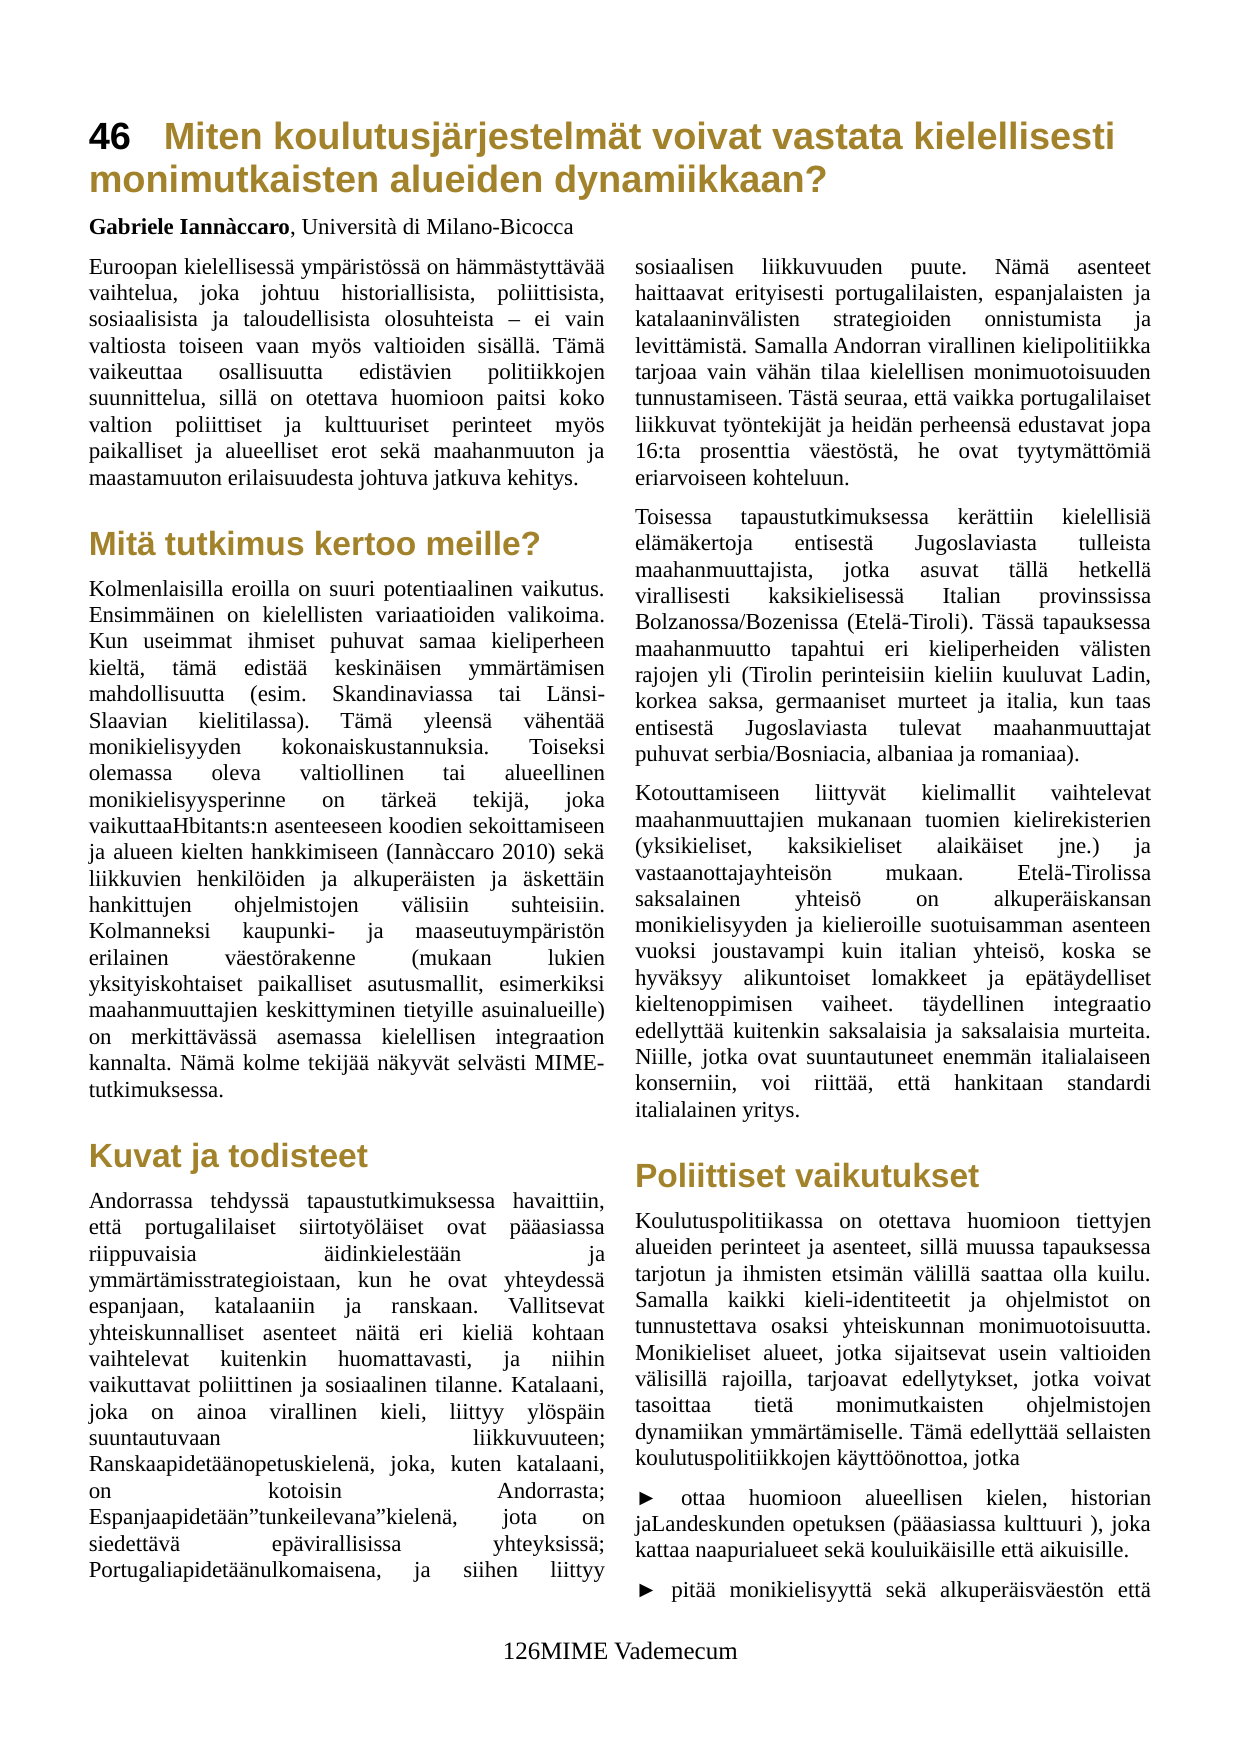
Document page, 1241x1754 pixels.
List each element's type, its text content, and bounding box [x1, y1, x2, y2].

subtitle Kuvat ja todisteet [88, 1136, 605, 1174]
text Andorrassa tehdyssä tapaustutkimuksessa havaittiin, että portugalilaiset siirtotyöläiset ovat pääasiassa riippuvaisia äidinkielestään ja ymmärtämisstrategioistaan, kun he ovat yhteydessä espanjaan, katalaaniin ja ranskaan. Vallitsevat yhteiskunnalliset asenteet näitä eri kieliä kohtaan vaihtelevat kuitenkin huomattavasti, ja niihin vaikuttavat poliittinen ja sosiaalinen tilanne. Katalaani, joka on ainoa virallinen kieli, liittyy ylöspäin suuntautuvaan liikkuvuuteen; Ranskaapidetäänopetuskielenä, joka, kuten katalaani, on kotoisin Andorrasta; Espanjaapidetään”tunkeilevana”kielenä, jota on siedettävä epävirallisissa yhteyksissä; Portugaliapidetäänulkomaisena, ja siihen liittyy [88, 1187, 605, 1582]
text Euroopan kielellisessä ympäristössä on hämmästyttävää vaihtelua, joka johtuu historiallisista, poliittisista, sosiaalisista ja taloudellisista olosuhteista – ei vain valtiosta toiseen vaan myös valtioiden sisällä. Tämä vaikeuttaa osallisuutta edistävien politiikkojen suunnittelua, sillä on otettava huomioon paitsi koko valtion poliittiset ja kulttuuriset perinteet myös paikalliset ja alueelliset erot sekä maahanmuuton ja maastamuuton erilaisuudesta johtuva jatkuva kehitys. [88, 253, 605, 490]
text ► pitää monikielisyyttä sekä alkuperäisväestön että [635, 1576, 1152, 1602]
text Koulutuspolitiikassa on otettava huomioon tiettyjen alueiden perinteet ja asenteet, sillä muussa tapauksessa tarjotun ja ihmisten etsimän välillä saattaa olla kuilu. Samalla kaikki kieli-identiteetit ja ohjelmistot on tunnustettava osaksi yhteiskunnan monimuotoisuutta. Monikieliset alueet, jotka sijaitsevat usein valtioiden välisillä rajoilla, tarjoavat edellytykset, jotka voivat tasoittaa tietä monimutkaisten ohjelmistojen dynamiikan ymmärtämiselle. Tämä edellyttää sellaisten koulutuspolitiikkojen käyttöönottoa, jotka [635, 1207, 1152, 1471]
subtitle Mitä tutkimus kertoo meille? [88, 524, 605, 562]
subtitle Miten koulutusjärjestelmät voivat vastata kielellisesti monimutkaisten alueiden dynamiikkaan? [88, 113, 1152, 201]
text Kotouttamiseen liittyvät kielimallit vaihtelevat maahanmuuttajien mukanaan tuomien kielirekisterien (yksikieliset, kaksikieliset alaikäiset jne.) ja vastaanottajayhteisön mukaan. Etelä-Tirolissa saksalainen yhteisö on alkuperäiskansan monikielisyyden ja kielieroille suotuisamman asenteen vuoksi joustavampi kuin italian yhteisö, koska se hyväksyy alikuntoiset lomakkeet ja epätäydelliset kieltenoppimisen vaiheet. täydellinen integraatio edellyttää kuitenkin saksalaisia ja saksalaisia murteita. Niille, jotka ovat suuntautuneet enemmän italialaiseen konserniin, voi riittää, että hankitaan standardi italialainen yritys. [635, 779, 1152, 1122]
text Toisessa tapaustutkimuksessa kerättiin kielellisiä elämäkertoja entisestä Jugoslaviasta tulleista maahanmuuttajista, jotka asuvat tällä hetkellä virallisesti kaksikielisessä Italian provinssissa Bolzanossa/Bozenissa (Etelä-Tiroli). Tässä tapauksessa maahanmuutto tapahtui eri kieliperheiden välisten rajojen yli (Tirolin perinteisiin kieliin kuuluvat Ladin, korkea saksa, germaaniset murteet ja italia, kun taas entisestä Jugoslaviasta tulevat maahanmuuttajat puhuvat serbia/Bosniacia, albaniaa ja romaniaa). [635, 503, 1152, 766]
text ► ottaa huomioon alueellisen kielen, historian jaLandeskunden opetuksen (pääasiassa kulttuuri ), joka kattaa naapurialueet sekä kouluikäisille että aikuisille. [635, 1484, 1152, 1563]
text Gabriele Iannàccaro, Università di Milano-Bicocca [88, 213, 1152, 240]
subtitle Poliittiset vaikutukset [635, 1156, 1152, 1194]
text sosiaalisen liikkuvuuden puute. Nämä asenteet haittaavat erityisesti portugalilaisten, espanjalaisten ja katalaaninvälisten strategioiden onnistumista ja levittämistä. Samalla Andorran virallinen kielipolitiikka tarjoaa vain vähän tilaa kielellisen monimuotoisuuden tunnustamiseen. Tästä seuraa, että vaikka portugalilaiset liikkuvat työntekijät ja heidän perheensä edustavat jopa 16:ta prosenttia väestöstä, he ovat tyytymättömiä eriarvoiseen kohteluun. [635, 253, 1152, 490]
text Kolmenlaisilla eroilla on suuri potentiaalinen vaikutus. Ensimmäinen on kielellisten variaatioiden valikoima. Kun useimmat ihmiset puhuvat samaa kieliperheen kieltä, tämä edistää keskinäisen ymmärtämisen mahdollisuutta (esim. Skandinaviassa tai Länsi-Slaavian kielitilassa). Tämä yleensä vähentää monikielisyyden kokonaiskustannuksia. Toiseksi olemassa oleva valtiollinen tai alueellinen monikielisyysperinne on tärkeä tekijä, joka vaikuttaaHbitants:n asenteeseen koodien sekoittamiseen ja alueen kielten hankkimiseen (Iannàccaro 2010) sekä liikkuvien henkilöiden ja alkuperäisten ja äskettäin hankittujen ohjelmistojen välisiin suhteisiin. Kolmanneksi kaupunki- ja maaseutuympäristön erilainen väestörakenne (mukaan lukien yksityiskohtaiset paikalliset asutusmallit, esimerkiksi maahanmuuttajien keskittyminen tietyille asuinalueille) on merkittävässä asemassa kielellisen integraation kannalta. Nämä kolme tekijää näkyvät selvästi MIME-tutkimuksessa. [88, 575, 605, 1102]
